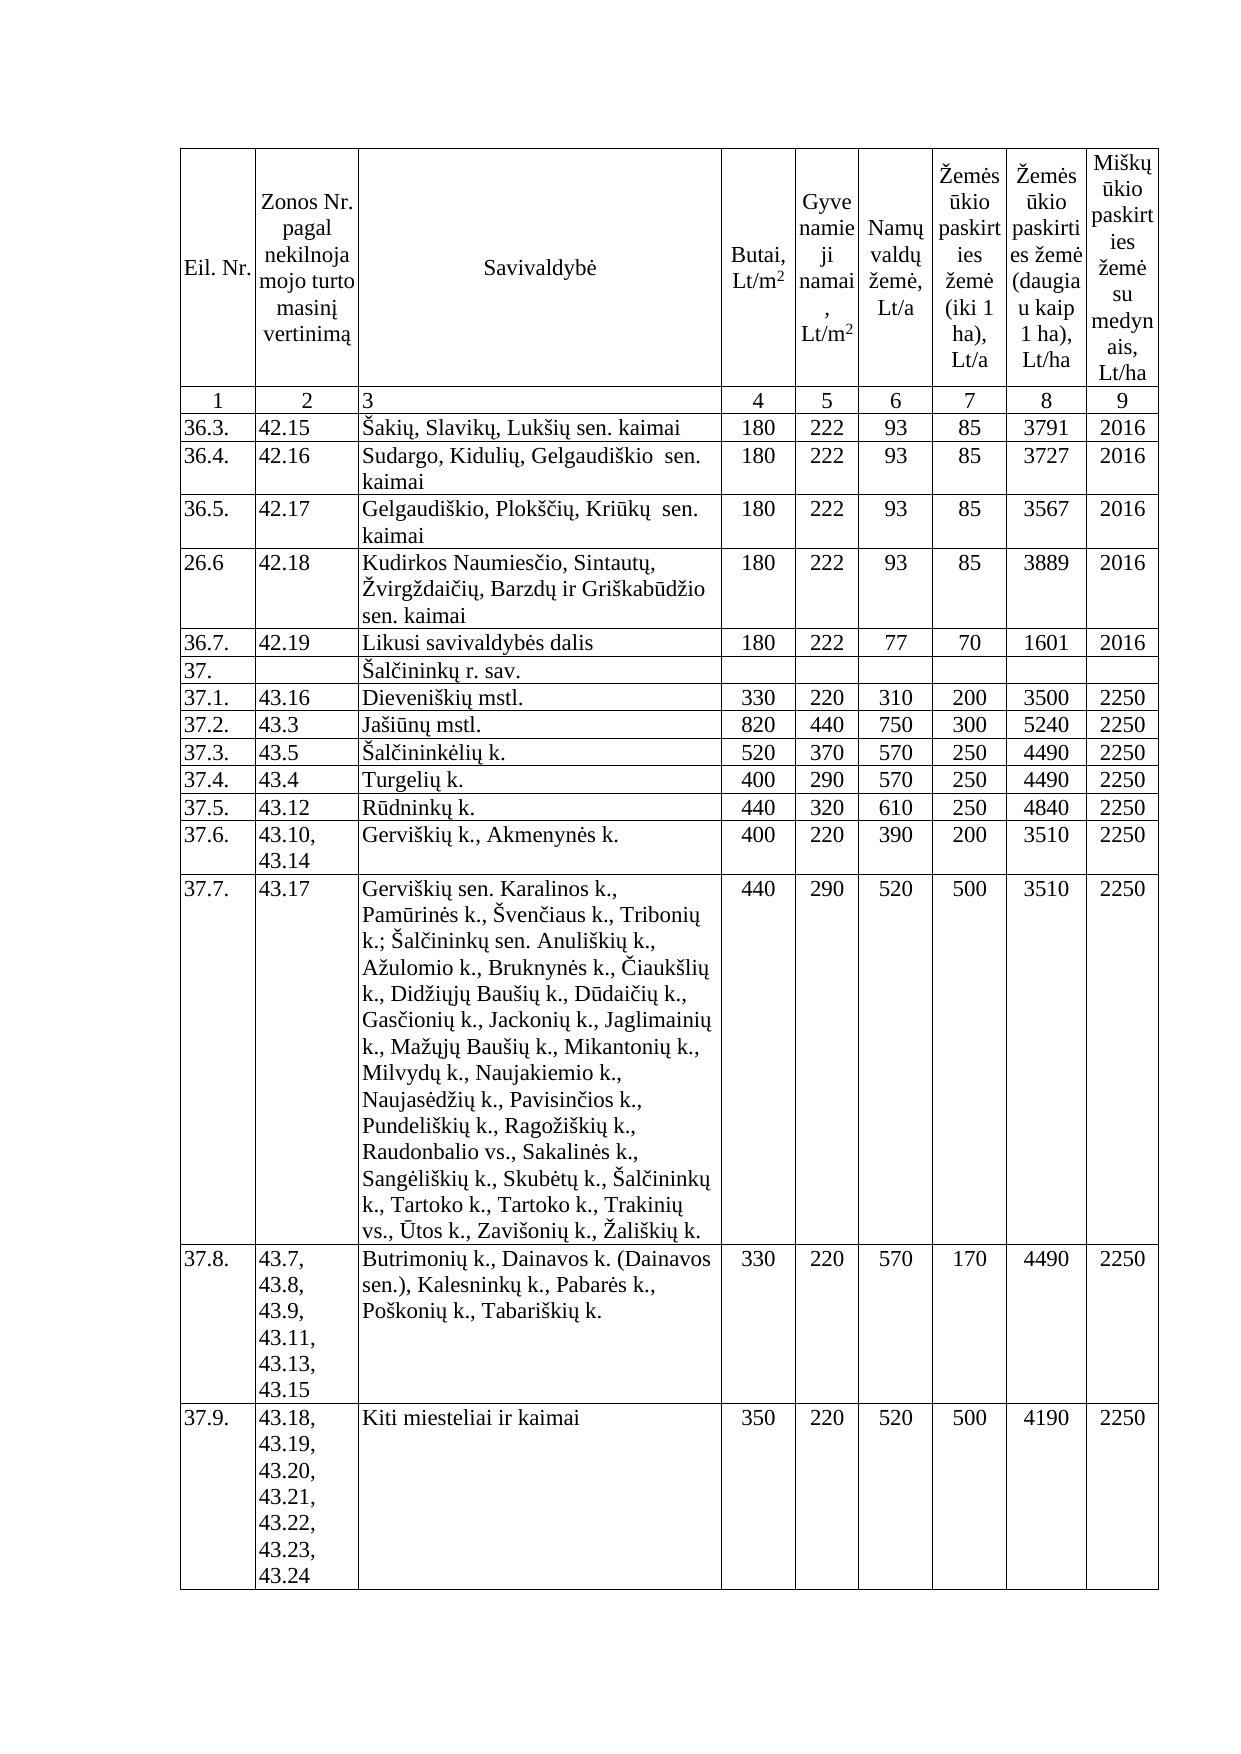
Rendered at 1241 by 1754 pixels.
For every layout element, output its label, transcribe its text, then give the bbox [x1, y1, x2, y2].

table_cell 3727 [1007, 442, 1086, 494]
table_cell 43.3 [256, 711, 358, 738]
table_cell 2250 [1087, 684, 1158, 710]
table_cell 440 [722, 794, 795, 820]
table_cell 37. [181, 657, 255, 683]
table_cell Gelgaudiškio, Plokščių, Kriūkų sen. kaimai [359, 495, 721, 548]
table_cell 4490 [1007, 739, 1086, 765]
table_cell [933, 657, 1006, 683]
table_cell 42.19 [256, 629, 358, 656]
table_cell 4840 [1007, 794, 1086, 820]
table_cell 370 [796, 739, 858, 765]
table_cell 4490 [1007, 1245, 1086, 1403]
table_cell 220 [796, 1404, 858, 1588]
table_cell Sudargo, Kidulių, Gelgaudiškio sen. kaimai [359, 442, 721, 494]
table_cell 180 [722, 549, 795, 628]
table_cell 42.17 [256, 495, 358, 548]
table_cell 290 [796, 875, 858, 1244]
table_cell 4490 [1007, 766, 1086, 793]
table_cell 42.16 [256, 442, 358, 494]
table_cell 440 [796, 711, 858, 738]
table_cell 2016 [1087, 414, 1158, 441]
table_cell 3 [359, 387, 721, 413]
table_cell 9 [1087, 387, 1158, 413]
table_cell Gerviškių sen. Karalinos k., Pamūrinės k., Švenčiaus k., Tribonių k.; Šalčininkų sen. Anuliškių k., Ažulomio k., Bruknynės k., Čiaukšlių k., Didžiųjų Baušių k., Dūdaičių k., Gasčionių k., Jackonių k., Jaglimainių k., Mažųjų Baušių k., Mikantonių k., Milvydų k., Naujakiemio k., Naujasėdžių k., Pavisinčios k., Pundeliškių k., Ragožiškių k., Raudonbalio vs., Sakalinės k., Sangėliškių k., Skubėtų k., Šalčininkų k., Tartoko k., Tartoko k., Trakinių vs., Ūtos k., Zavišonių k., Žališkių k. [359, 875, 721, 1244]
table_cell 222 [796, 549, 858, 628]
table_cell 3791 [1007, 414, 1086, 441]
table_cell 330 [722, 684, 795, 710]
table_cell 180 [722, 495, 795, 548]
table_cell 220 [796, 684, 858, 710]
table_cell 7 [933, 387, 1006, 413]
table_header Žemės ūkio paskirties žemė (iki 1 ha), Lt/a [933, 149, 1006, 386]
table_cell Rūdninkų k. [359, 794, 721, 820]
table_cell 2250 [1087, 1245, 1158, 1403]
table_cell 820 [722, 711, 795, 738]
table_cell [796, 657, 858, 683]
table_cell [1087, 657, 1158, 683]
table_cell 222 [796, 629, 858, 656]
table_cell 2250 [1087, 739, 1158, 765]
table_cell 570 [859, 739, 932, 765]
table_cell 222 [796, 414, 858, 441]
table_cell 400 [722, 821, 795, 874]
table_cell 170 [933, 1245, 1006, 1403]
table_cell 520 [859, 875, 932, 1244]
table_cell 37.8. [181, 1245, 255, 1403]
table_header Butai, Lt/m2 [722, 149, 795, 386]
table_cell 220 [796, 1245, 858, 1403]
table_cell 2 [256, 387, 358, 413]
table_cell 300 [933, 711, 1006, 738]
table_cell 2250 [1087, 794, 1158, 820]
table_header Žemės ūkio paskirties žemė (daugiau kaip 1 ha), Lt/ha [1007, 149, 1086, 386]
table_cell 42.18 [256, 549, 358, 628]
table_header Gyvenamieji namai, Lt/m2 [796, 149, 858, 386]
table_cell [1007, 657, 1086, 683]
table_cell Šalčininkų r. sav. [359, 657, 721, 683]
table_cell 5240 [1007, 711, 1086, 738]
table_cell 250 [933, 794, 1006, 820]
table_cell 37.3. [181, 739, 255, 765]
table_cell 250 [933, 739, 1006, 765]
table_cell 43.16 [256, 684, 358, 710]
table_cell 2250 [1087, 821, 1158, 874]
table_cell Butrimonių k., Dainavos k. (Dainavos sen.), Kalesninkų k., Pabarės k., Poškonių k., Tabariškių k. [359, 1245, 721, 1403]
table_cell 85 [933, 442, 1006, 494]
table_cell 77 [859, 629, 932, 656]
table_cell 26.6 [181, 549, 255, 628]
table_cell 43.18, 43.19, 43.20, 43.21, 43.22, 43.23, 43.24 [256, 1404, 358, 1588]
table_cell 37.6. [181, 821, 255, 874]
table_cell Šakių, Slavikų, Lukšių sen. kaimai [359, 414, 721, 441]
table_cell 2250 [1087, 1404, 1158, 1588]
table_cell 520 [859, 1404, 932, 1588]
table_cell 5 [796, 387, 858, 413]
table_cell 200 [933, 821, 1006, 874]
table_cell 36.3. [181, 414, 255, 441]
table_cell 43.12 [256, 794, 358, 820]
table_cell 570 [859, 766, 932, 793]
table_cell [256, 657, 358, 683]
table_cell 37.2. [181, 711, 255, 738]
table_cell [722, 657, 795, 683]
table_cell Dieveniškių mstl. [359, 684, 721, 710]
table_cell 37.7. [181, 875, 255, 1244]
table_cell 36.4. [181, 442, 255, 494]
table_cell 500 [933, 1404, 1006, 1588]
table_cell 440 [722, 875, 795, 1244]
table_cell 43.4 [256, 766, 358, 793]
table_cell 85 [933, 549, 1006, 628]
table_cell 43.17 [256, 875, 358, 1244]
table_cell 93 [859, 549, 932, 628]
table_cell 85 [933, 495, 1006, 548]
table_cell 2016 [1087, 495, 1158, 548]
table_cell 2250 [1087, 711, 1158, 738]
table_cell 2016 [1087, 442, 1158, 494]
table_cell 1 [181, 387, 255, 413]
table_cell 1601 [1007, 629, 1086, 656]
table_cell 93 [859, 442, 932, 494]
table_cell Šalčininkėlių k. [359, 739, 721, 765]
table_cell 36.5. [181, 495, 255, 548]
table_header Miškų ūkio paskirties žemė su medynais, Lt/ha [1087, 149, 1158, 386]
table_cell 3510 [1007, 821, 1086, 874]
table_cell 330 [722, 1245, 795, 1403]
table_cell Jašiūnų mstl. [359, 711, 721, 738]
table_cell 85 [933, 414, 1006, 441]
table_cell 310 [859, 684, 932, 710]
table_cell 2016 [1087, 629, 1158, 656]
table_cell 250 [933, 766, 1006, 793]
table_cell 400 [722, 766, 795, 793]
table_cell 37.1. [181, 684, 255, 710]
table_header Eil. Nr. [181, 149, 255, 386]
table_cell 180 [722, 629, 795, 656]
table_cell 93 [859, 495, 932, 548]
table_cell 350 [722, 1404, 795, 1588]
table_cell 500 [933, 875, 1006, 1244]
table_cell 320 [796, 794, 858, 820]
table_cell 36.7. [181, 629, 255, 656]
table_cell 750 [859, 711, 932, 738]
table_header Namų valdų žemė, Lt/a [859, 149, 932, 386]
table_cell 180 [722, 442, 795, 494]
table_cell 4190 [1007, 1404, 1086, 1588]
table_cell 222 [796, 442, 858, 494]
table_cell 43.10, 43.14 [256, 821, 358, 874]
table_cell 2250 [1087, 766, 1158, 793]
table_cell 570 [859, 1245, 932, 1403]
table_cell Gerviškių k., Akmenynės k. [359, 821, 721, 874]
table_header Zonos Nr. pagal nekilnojamojo turto masinį vertinimą [256, 149, 358, 386]
table_cell [859, 657, 932, 683]
table_cell Kudirkos Naumiesčio, Sintautų, Žvirgždaičių, Barzdų ir Griškabūdžio sen. kaimai [359, 549, 721, 628]
table_cell Turgelių k. [359, 766, 721, 793]
table_cell 180 [722, 414, 795, 441]
table_cell 37.5. [181, 794, 255, 820]
table_cell 390 [859, 821, 932, 874]
table_cell 220 [796, 821, 858, 874]
table_cell 37.4. [181, 766, 255, 793]
table_cell 8 [1007, 387, 1086, 413]
table_cell 6 [859, 387, 932, 413]
table_cell 42.15 [256, 414, 358, 441]
table_cell 37.9. [181, 1404, 255, 1588]
table_cell 2250 [1087, 875, 1158, 1244]
table_cell 3510 [1007, 875, 1086, 1244]
table_cell Kiti miesteliai ir kaimai [359, 1404, 721, 1588]
table_cell 3889 [1007, 549, 1086, 628]
table_cell 93 [859, 414, 932, 441]
table_cell Likusi savivaldybės dalis [359, 629, 721, 656]
table_cell 4 [722, 387, 795, 413]
table_cell 70 [933, 629, 1006, 656]
table_cell 2016 [1087, 549, 1158, 628]
table_cell 200 [933, 684, 1006, 710]
table_cell 222 [796, 495, 858, 548]
table_header Savivaldybė [359, 149, 721, 386]
table_cell 610 [859, 794, 932, 820]
table_cell 290 [796, 766, 858, 793]
table_cell 43.7, 43.8, 43.9, 43.11, 43.13, 43.15 [256, 1245, 358, 1403]
table_cell 3567 [1007, 495, 1086, 548]
table_cell 520 [722, 739, 795, 765]
table_cell 43.5 [256, 739, 358, 765]
table_cell 3500 [1007, 684, 1086, 710]
